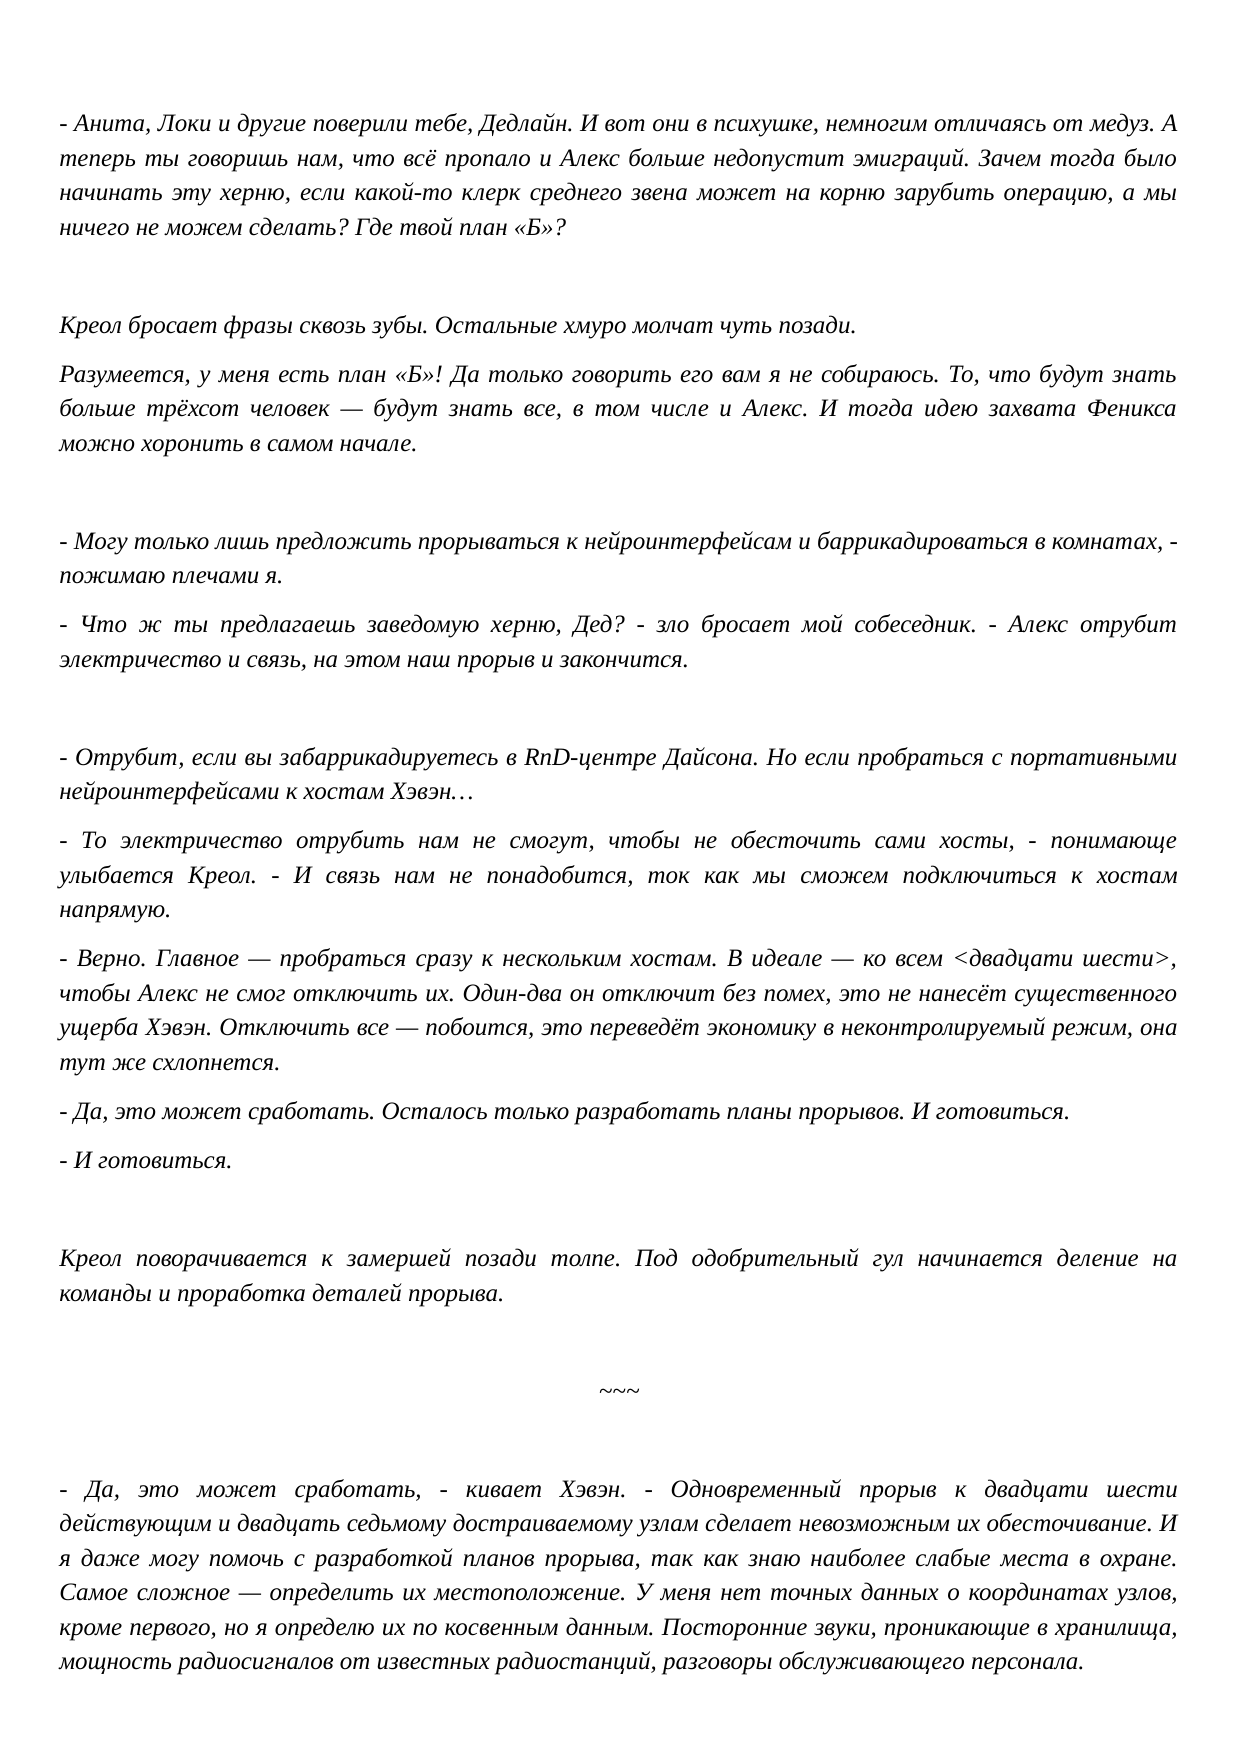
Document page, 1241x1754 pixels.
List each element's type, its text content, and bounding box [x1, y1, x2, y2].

text - Верно. Главное — пробраться сразу к нескольким хостам. В идеале — ко всем <двадцати шести>, чтобы Алекс не смог отключить их. Один-два он отключит без помех, это не нанесёт существенного ущерба Хэвэн. Отключить все — побоится, это переведёт экономику в неконтролируемый режим, она тут же схлопнется. [59, 943, 1181, 1076]
text - Отрубит, если вы забаррикадируетесь в RnD-центре Дайсона. Но если пробраться с портативными нейроинтерфейсами к хостам Хэвэн… [59, 742, 1181, 805]
text - Могу только лишь предложить прорываться к нейроинтерфейсам и баррикадироваться в комнатах, - пожимаю плечами я. [59, 526, 1181, 589]
text Разумеется, у меня есть план «Б»! Да только говорить его вам я не собираюсь. То, что будут знать больше трёхсот человек — будут знать все, в том числе и Алекс. И тогда идею захвата Феникса можно хоронить в самом начале. [59, 359, 1181, 456]
text Креол бросает фразы сквозь зубы. Остальные хмуро молчат чуть позади. [59, 310, 1181, 338]
text - То электричество отрубить нам не смогут, чтобы не обесточить сами хосты, - понимающе улыбается Креол. - И связь нам не понадобится, ток как мы сможем подключиться к хостам напрямую. [59, 826, 1181, 923]
text ~~~ [59, 1376, 1181, 1404]
text Креол поворачивается к замершей позади толпе. Под одобрительный гул начинается деление на команды и проработка деталей прорыва. [59, 1243, 1181, 1306]
text - Анита, Локи и другие поверили тебе, Дедлайн. И вот они в психушке, немногим отличаясь от медуз. А теперь ты говоришь нам, что всё пропало и Алекс больше недопустит эмиграций. Зачем тогда было начинать эту херню, если какой-то клерк среднего звена может на корню зарубить операцию, а мы ничего не можем сделать? Где твой план «Б»? [59, 108, 1181, 240]
text - Да, это может сработать, - кивает Хэвэн. - Одновременный прорыв к двадцати шести действующим и двадцать седьмому достраиваемому узлам сделает невозможным их обесточивание. И я даже могу помочь с разработкой планов прорыва, так как знаю наиболее слабые места в охране. Самое сложное — определить их местоположение. У меня нет точных данных о координатах узлов, кроме первого, но я определю их по косвенным данным. Посторонние звуки, проникающие в хранилища, мощность радиосигналов от известных радиостанций, разговоры обслуживающего персонала. [59, 1474, 1181, 1675]
text - Да, это может сработать. Осталось только разработать планы прорывов. И готовиться. [59, 1096, 1181, 1125]
text - Что ж ты предлагаешь заведомую херню, Дед? - зло бросает мой собеседник. - Алекс отрубит электричество и связь, на этом наш прорыв и закончится. [59, 609, 1181, 673]
text - И готовиться. [59, 1145, 1181, 1174]
